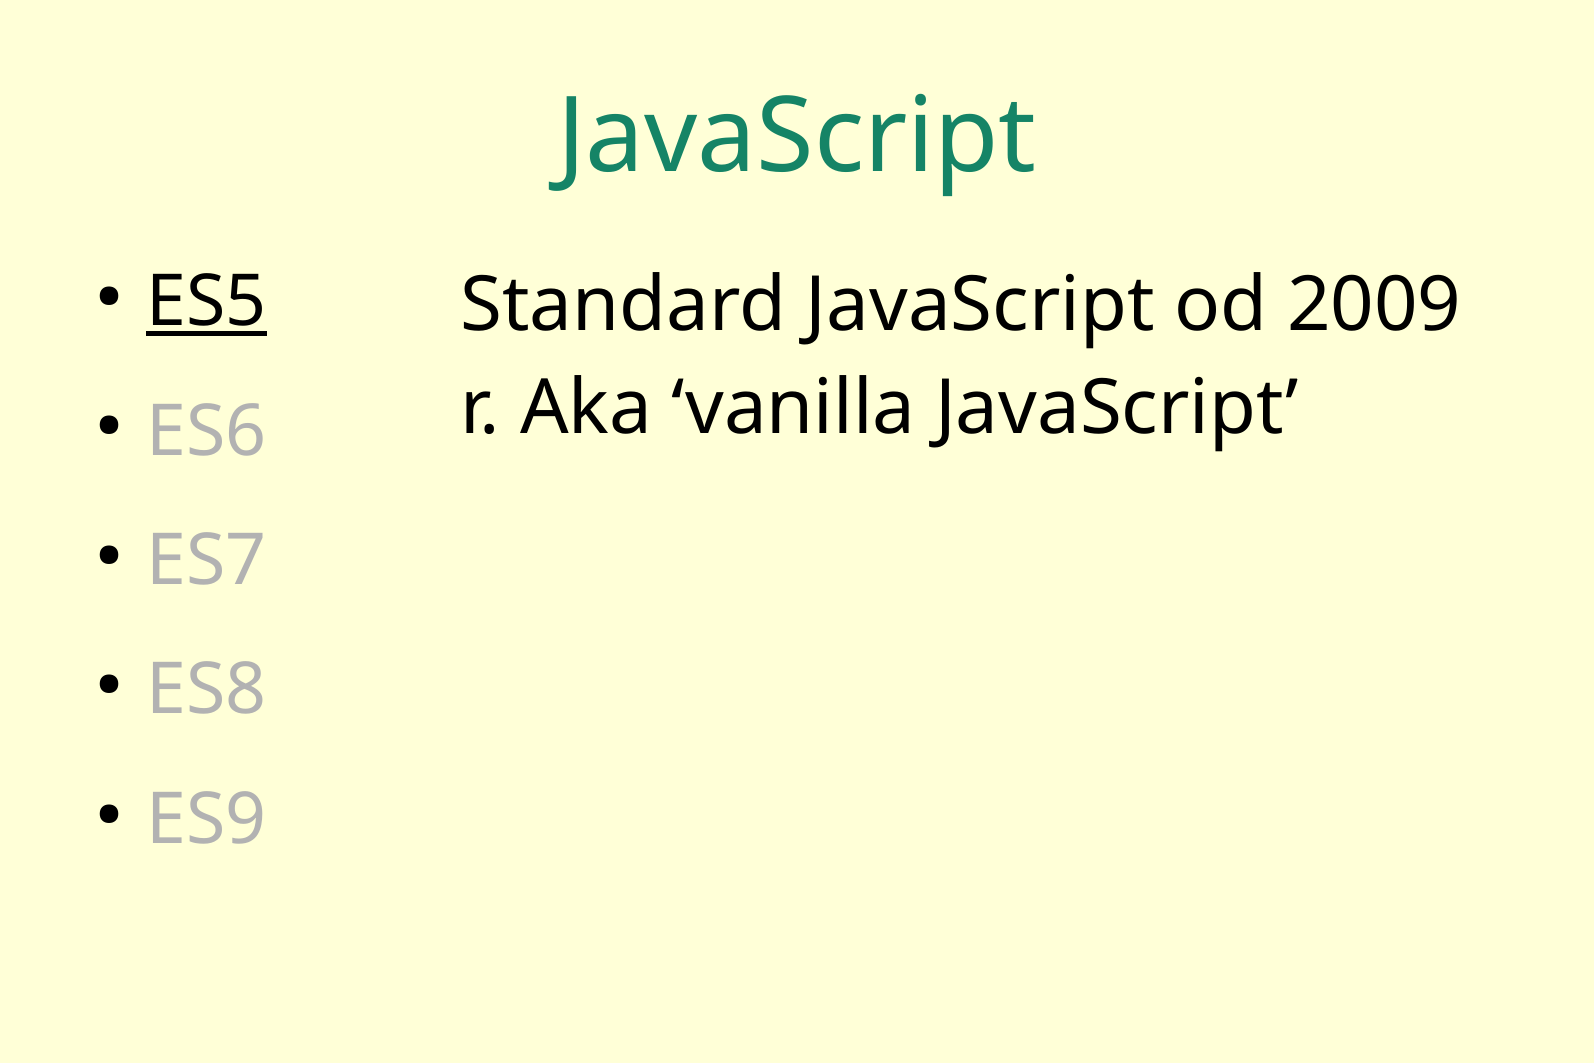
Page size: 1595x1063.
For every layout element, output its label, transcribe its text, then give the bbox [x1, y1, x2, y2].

title JavaScript [79, 42, 1515, 220]
list ES5 ES6 ES7 ES8 ES9 [79, 248, 389, 866]
list Standard JavaScript od 2009 r. Aka ‘vanilla JavaScript’ [389, 248, 1516, 866]
